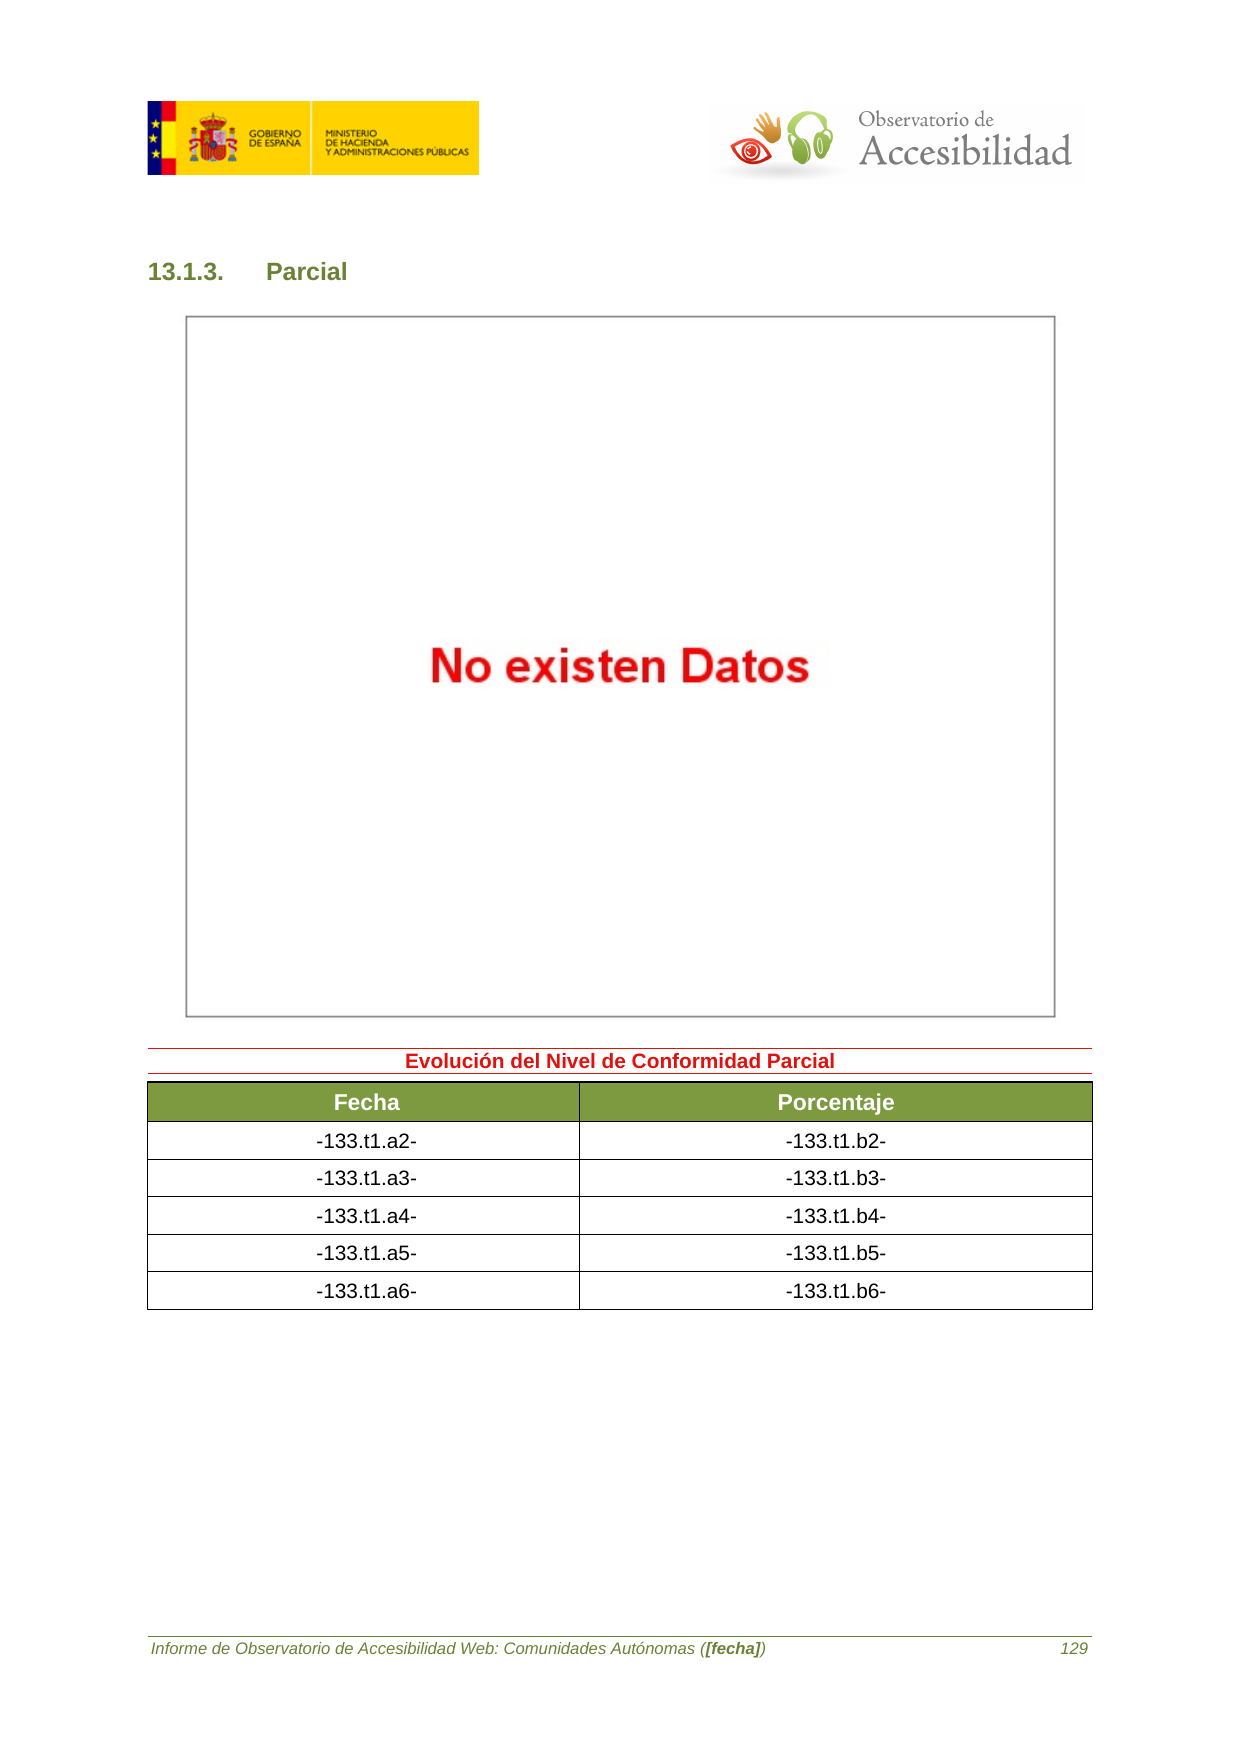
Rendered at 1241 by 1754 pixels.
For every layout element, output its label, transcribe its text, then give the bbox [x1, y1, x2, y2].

picture [178, 313, 1062, 1024]
table_cell -133.t1.b2- [580, 1122, 1092, 1159]
subtitle Parcial [148, 257, 1092, 286]
text Evolución del Nivel de Conformidad Parcial [148, 1049, 1092, 1073]
table_cell -133.t1.b6- [580, 1272, 1092, 1309]
table_cell -133.t1.a3- [148, 1160, 579, 1196]
table_cell -133.t1.a6- [148, 1272, 579, 1309]
picture [147, 101, 479, 175]
table_cell -133.t1.a5- [148, 1235, 579, 1271]
table_header Fecha [148, 1083, 579, 1121]
table_cell -133.t1.b4- [580, 1197, 1092, 1234]
table_cell -133.t1.b3- [580, 1160, 1092, 1196]
table_header Porcentaje [580, 1083, 1092, 1121]
table_cell -133.t1.a2- [148, 1122, 579, 1159]
table_cell -133.t1.b5- [580, 1235, 1092, 1271]
table_cell -133.t1.a4- [148, 1197, 579, 1234]
picture [710, 102, 1086, 185]
